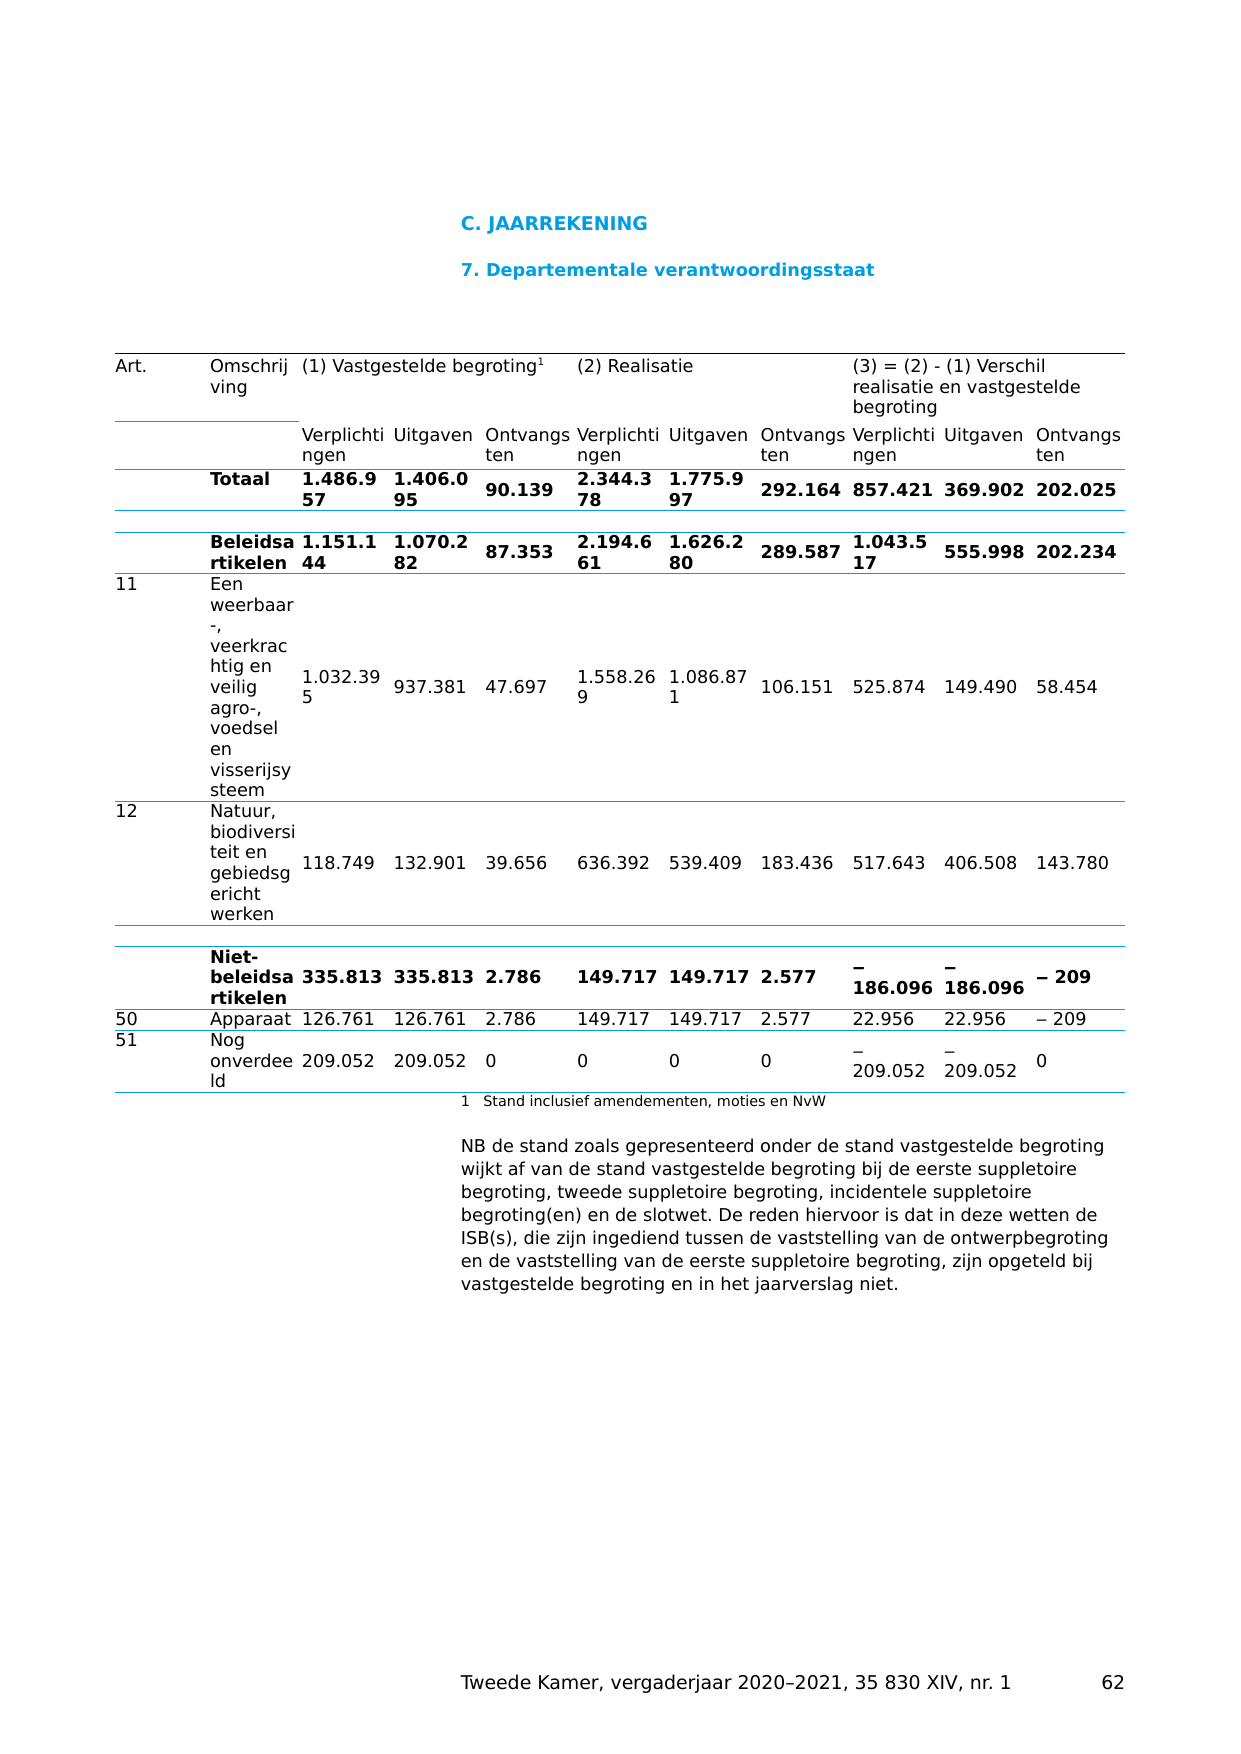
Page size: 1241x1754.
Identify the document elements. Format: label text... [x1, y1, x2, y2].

table_cell ‒ 209.052 [849, 1031, 941, 1092]
table_header Departementale verantwoordingsstaat 2020 van het Ministerie van Landbouw, Natuur en Voedselkwaliteit (Bedragen x € 1.000) [115, 305, 1125, 353]
table_cell [115, 422, 207, 469]
table_cell 0 [758, 1031, 849, 1092]
table_cell Ontvangsten [1033, 421, 1125, 469]
table_cell [115, 511, 207, 532]
table_cell 1.032.395 [299, 574, 390, 801]
table_cell 0 [482, 1031, 574, 1092]
table_cell 2.344.378 [574, 470, 666, 510]
table_cell 149.717 [666, 947, 757, 1008]
table_cell 1.070.282 [390, 533, 482, 573]
text NB de stand zoals gepresenteerd onder de stand vastgestelde begroting wijkt af van de stand vastgestelde begroting bij de eerste suppletoire begroting, tweede suppletoire begroting, incidentele suppletoire begroting(en) en de slotwet. De reden hiervoor is dat in deze wetten de ISB(s), die zijn ingediend tussen de vaststelling van de ontwerpbegroting en de vaststelling van de eerste suppletoire begroting, zijn opgeteld bij vastgestelde begroting en in het jaarverslag niet. [461, 1134, 1125, 1295]
table_cell 1.558.269 [574, 574, 666, 801]
table_cell Art. [115, 354, 207, 421]
table_cell Uitgaven [941, 421, 1033, 469]
table_cell [115, 533, 207, 573]
table_cell 857.421 [849, 470, 941, 510]
table_cell Apparaat [207, 1010, 299, 1030]
table_cell ‒ 186.096 [849, 947, 941, 1008]
table_cell [299, 926, 390, 946]
table_cell 47.697 [482, 574, 574, 801]
table_cell [482, 511, 574, 532]
table_cell Een weerbaar-, veerkrachtig en veilig agro-, voedsel en visserijsysteem [207, 574, 299, 801]
table_cell 335.813 [390, 947, 482, 1008]
table_cell Ontvangsten [482, 421, 574, 469]
table_cell Verplichtingen [849, 421, 941, 469]
table_cell [758, 926, 849, 946]
table_cell [299, 511, 390, 532]
table_cell [941, 926, 1033, 946]
title C. Jaarrekening [461, 213, 1125, 235]
table_cell 1.151.144 [299, 533, 390, 573]
table_cell Nog onverdeeld [207, 1031, 299, 1092]
table_cell Niet-beleidsartikelen [207, 947, 299, 1008]
table_cell 149.490 [941, 574, 1033, 801]
table_cell 50 [115, 1010, 207, 1030]
table_cell Totaal [207, 470, 299, 510]
table_cell [758, 511, 849, 532]
table_cell 126.761 [299, 1010, 390, 1030]
table_cell 22.956 [849, 1010, 941, 1030]
table_cell [574, 926, 666, 946]
table_cell [207, 926, 299, 946]
table_cell 2.577 [758, 1010, 849, 1030]
table_cell [849, 511, 941, 532]
table_cell 1.775.997 [666, 470, 757, 510]
table_cell ‒ 209 [1033, 947, 1125, 1008]
table_cell 335.813 [299, 947, 390, 1008]
table_cell 2.577 [758, 947, 849, 1008]
title 7. Departementale verantwoordingsstaat [461, 258, 1125, 281]
table_cell Uitgaven [666, 421, 757, 469]
table_cell 937.381 [390, 574, 482, 801]
table_cell ‒ 209.052 [941, 1031, 1033, 1092]
table_cell 555.998 [941, 533, 1033, 573]
table_cell (1) Vastgestelde begroting1 [299, 354, 574, 421]
table_cell 149.717 [574, 947, 666, 1008]
table_cell 525.874 [849, 574, 941, 801]
table_cell [574, 511, 666, 532]
table_cell [1033, 511, 1125, 532]
table_cell [849, 926, 941, 946]
table_cell [390, 511, 482, 532]
table_cell ‒ 209 [1033, 1010, 1125, 1030]
table_cell (3) = (2) - (1) Verschil realisatie en vastgestelde begroting [849, 354, 1125, 421]
table_cell [207, 422, 299, 469]
table_cell 0 [1033, 1031, 1125, 1092]
table_cell 118.749 [299, 802, 390, 925]
table_cell 126.761 [390, 1010, 482, 1030]
table_cell [482, 926, 574, 946]
table_cell 1.626.280 [666, 533, 757, 573]
table_cell 22.956 [941, 1010, 1033, 1030]
table_cell 289.587 [758, 533, 849, 573]
table_cell 11 [115, 574, 207, 801]
table_cell 143.780 [1033, 802, 1125, 925]
table_cell 209.052 [390, 1031, 482, 1092]
table_cell [115, 947, 207, 1008]
table_cell 90.139 [482, 470, 574, 510]
table_cell 149.717 [574, 1010, 666, 1030]
table_cell 12 [115, 802, 207, 925]
table_cell 106.151 [758, 574, 849, 801]
table_cell 1.486.957 [299, 470, 390, 510]
table_cell 132.901 [390, 802, 482, 925]
table_cell 183.436 [758, 802, 849, 925]
table_cell Natuur, biodiversiteit en gebiedsgericht werken [207, 802, 299, 925]
table_cell [941, 511, 1033, 532]
table_cell 202.234 [1033, 533, 1125, 573]
table_cell 517.643 [849, 802, 941, 925]
table_cell 39.656 [482, 802, 574, 925]
table_cell 539.409 [666, 802, 757, 925]
table_cell 0 [666, 1031, 757, 1092]
table_cell Verplichtingen [574, 421, 666, 469]
table_cell [115, 470, 207, 510]
table_cell [390, 926, 482, 946]
table_cell [666, 926, 757, 946]
table_cell 369.902 [941, 470, 1033, 510]
table_cell [666, 511, 757, 532]
table_cell 1.086.871 [666, 574, 757, 801]
table_cell Verplichtingen [299, 421, 390, 469]
table_cell 0 [574, 1031, 666, 1092]
table_cell 149.717 [666, 1010, 757, 1030]
table_cell 209.052 [299, 1031, 390, 1092]
table_cell 2.786 [482, 947, 574, 1008]
table_cell 51 [115, 1031, 207, 1092]
table_cell ‒ 186.096 [941, 947, 1033, 1008]
table_cell 58.454 [1033, 574, 1125, 801]
table_cell 636.392 [574, 802, 666, 925]
table_cell 2.786 [482, 1010, 574, 1030]
table_cell 202.025 [1033, 470, 1125, 510]
table_cell Uitgaven [390, 421, 482, 469]
table_cell (2) Realisatie [574, 354, 849, 421]
table_cell 2.194.661 [574, 533, 666, 573]
table_cell 292.164 [758, 470, 849, 510]
table_cell [207, 511, 299, 532]
table_cell 1.043.517 [849, 533, 941, 573]
table_cell Beleidsartikelen [207, 533, 299, 573]
table_cell 87.353 [482, 533, 574, 573]
table_cell [115, 926, 207, 946]
table_cell Ontvangsten [758, 421, 849, 469]
table_cell 1.406.095 [390, 470, 482, 510]
list Stand inclusief amendementen, moties en NvW [461, 1093, 1125, 1109]
table_cell 406.508 [941, 802, 1033, 925]
table_cell [1033, 926, 1125, 946]
table_cell Omschrijving [207, 354, 299, 421]
